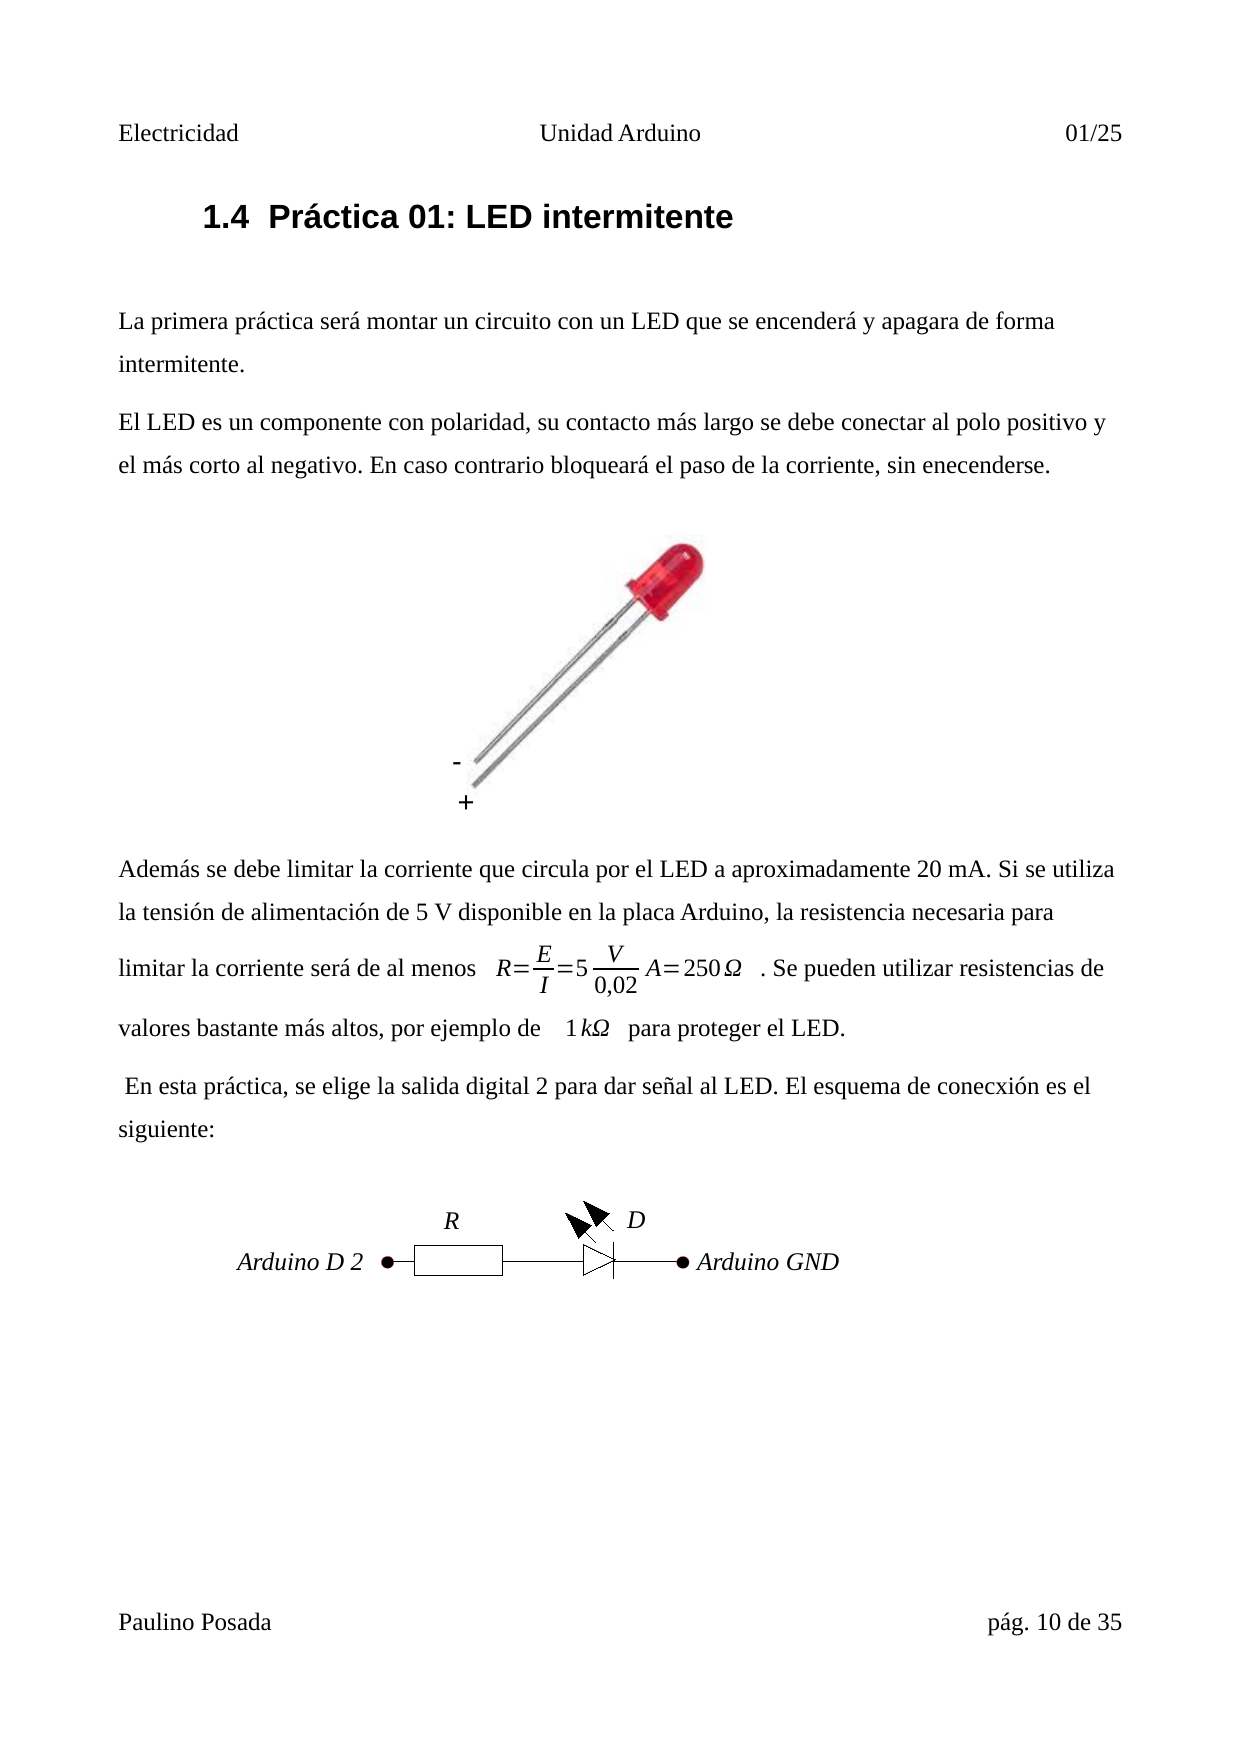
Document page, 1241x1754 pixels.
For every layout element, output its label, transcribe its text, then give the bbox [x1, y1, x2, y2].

text El LED es un componente con polaridad, su contacto más largo se debe conectar al polo positivo y el más corto al negativo. En caso contrario bloqueará el paso de la corriente, sin enecenderse. [118, 407, 1122, 479]
text Además se debe limitar la corriente que circula por el LED a aproximadamente 20 mA. Si se utiliza la tensión de alimentación de 5 V disponible en la placa Arduino, la resistencia necesaria para limitar la corriente será de al menos. Se pueden utilizar resistencias de valores bastante más altos, por ejemplo de para proteger el LED. [118, 854, 1122, 1042]
text La primera práctica será montar un circuito con un LED que se encenderá y apagara de forma intermitente. [118, 306, 1122, 378]
text En esta práctica, se elige la salida digital 2 para dar señal al LED. El esquema de conecxión es el siguiente: [118, 1071, 1122, 1143]
subtitle Práctica 01: LED intermitente [193, 197, 1122, 236]
picture [354, 535, 822, 798]
